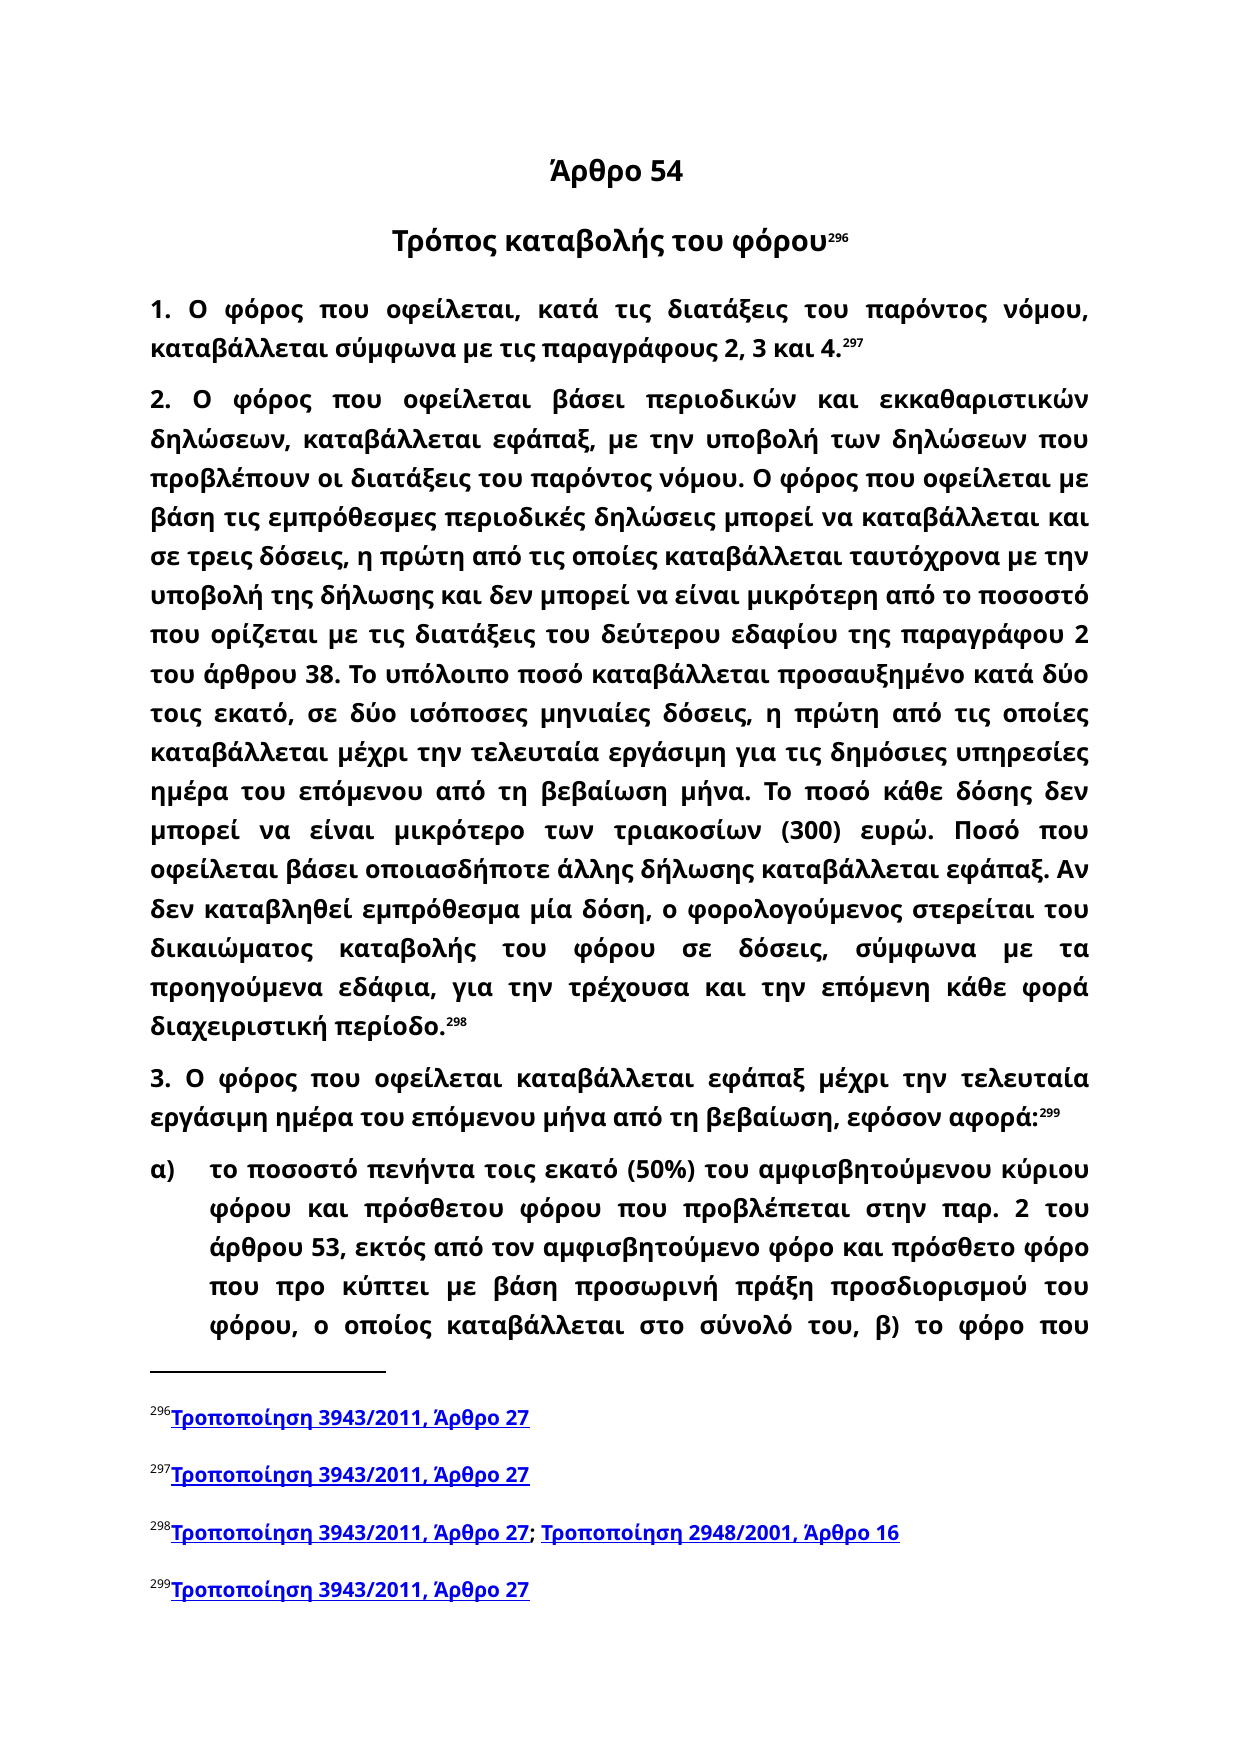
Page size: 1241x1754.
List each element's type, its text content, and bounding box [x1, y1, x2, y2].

text 1. Ο φόρος που οφείλεται, κατά τις διατάξεις του παρόντος νόμου, καταβάλλεται σύμφωνα με τις παραγράφους 2, 3 και 4. [150, 291, 1090, 364]
text Τροποποίηση 3943/2011, Άρθρο 27 [150, 1576, 1090, 1604]
text 2. Ο φόρος που οφείλεται βάσει περιοδικών και εκκαθαριστικών δηλώσεων, καταβάλλεται εφάπαξ, με την υποβολή των δηλώσεων που προβλέπουν οι διατάξεις του παρόντος νόμου. Ο φόρος που οφείλεται με βάση τις εμπρόθεσμες περιοδικές δηλώσεις μπορεί να καταβάλλεται και σε τρεις δόσεις, η πρώτη από τις οποίες καταβάλλεται ταυτόχρονα με την υποβολή της δήλωσης και δεν μπορεί να είναι μικρότερη από το ποσοστό που ορίζεται με τις διατάξεις του δεύτερου εδαφίου της παραγράφου 2 του άρθρου 38. Το υπόλοιπο ποσό καταβάλλεται προσαυξημένο κατά δύο τοις εκατό, σε δύο ισόποσες μηνιαίες δόσεις, η πρώτη από τις οποίες καταβάλλεται μέχρι την τελευταία εργάσιμη για τις δημόσιες υπηρεσίες ημέρα του επόμενου από τη βεβαίωση μήνα. Το ποσό κάθε δόσης δεν μπορεί να είναι μικρότερο των τριακοσίων (300) ευρώ. Ποσό που οφείλεται βάσει οποιασδήποτε άλλης δήλωσης καταβάλλεται εφάπαξ. Αν δεν καταβληθεί εμπρόθεσμα μία δόση, ο φορολογούμενος στερείται του δικαιώματος καταβολής του φόρου σε δόσεις, σύμφωνα με τα προηγούμενα εδάφια, για την τρέχουσα και την επόμενη κάθε φορά διαχειριστική περίοδο. [150, 382, 1090, 1043]
subtitle Άρθρο 54 [150, 150, 1090, 190]
text 3. Ο φόρος που οφείλεται καταβάλλεται εφάπαξ μέχρι την τελευταία εργάσιμη ημέρα του επόμενου μήνα από τη βεβαίωση, εφόσον αφορά: [150, 1060, 1090, 1134]
subtitle Τρόπος καταβολής του φόρου [150, 221, 1090, 260]
text Τροποποίηση 3943/2011, Άρθρο 27; Τροποποίηση 2948/2001, Άρθρο 16 [150, 1518, 1090, 1546]
text Τροποποίηση 3943/2011, Άρθρο 27 [150, 1403, 1090, 1431]
text Τροποποίηση 3943/2011, Άρθρο 27 [150, 1460, 1090, 1489]
list α) το ποσοστό πενήντα τοις εκατό (50%) του αμφισβητούμενου κύριου φόρου και πρόσθετου φόρου που προβλέπεται στην παρ. 2 του άρθρου 53, εκτός από τον αμφισβητούμενο φόρο και πρόσθετο φόρο που προ κύπτει με βάση προσωρινή πράξη προσδιορισμού του φόρου, ο οποίος καταβάλλεται στο σύνολό του, β) το φόρο που [150, 1151, 1090, 1342]
